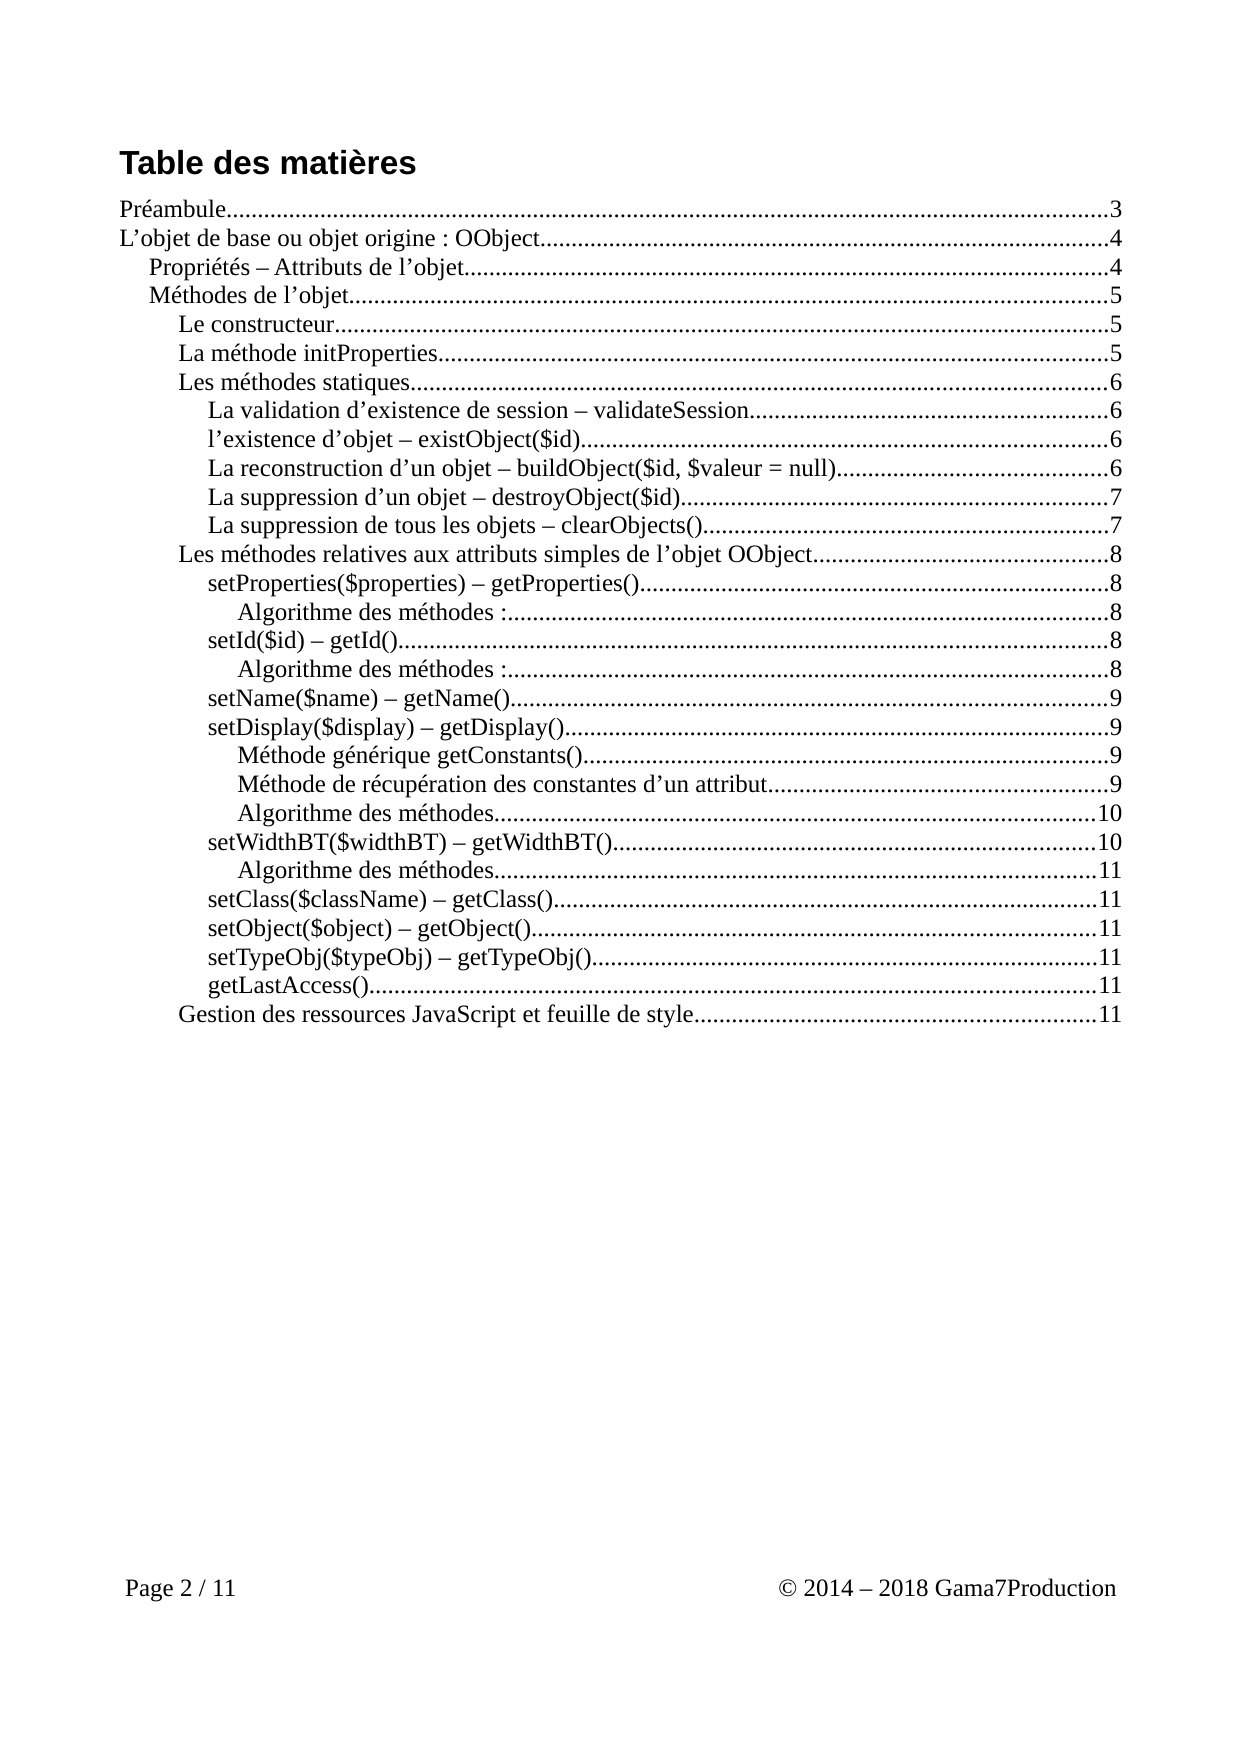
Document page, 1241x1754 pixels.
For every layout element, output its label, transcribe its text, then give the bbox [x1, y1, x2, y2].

text Algorithme des méthodes 11 [237, 855, 1122, 884]
text Méthode de récupération des constantes d’un attribut 9 [237, 769, 1122, 798]
text Le constructeur 5 [178, 309, 1122, 338]
text setClass($className) – getClass() 11 [208, 884, 1122, 913]
text Propriétés – Attributs de l’objet 4 [149, 252, 1122, 280]
text La méthode initProperties 5 [178, 338, 1122, 367]
text La suppression d’un objet – destroyObject($id) 7 [208, 482, 1122, 510]
text setDisplay($display) – getDisplay() 9 [208, 712, 1122, 740]
text Algorithme des méthodes : 8 [237, 597, 1122, 625]
text La reconstruction d’un objet – buildObject($id, $valeur = null) 6 [208, 453, 1122, 482]
text setObject($object) – getObject() 11 [208, 913, 1122, 942]
text La suppression de tous les objets – clearObjects() 7 [208, 510, 1122, 539]
subtitle Table des matières [119, 143, 1122, 182]
text Méthode générique getConstants() 9 [237, 740, 1122, 769]
text setWidthBT($widthBT) – getWidthBT() 10 [208, 827, 1122, 855]
text setId($id) – getId() 8 [208, 625, 1122, 654]
text Algorithme des méthodes : 8 [237, 654, 1122, 683]
text getLastAccess() 11 [208, 970, 1122, 999]
text setProperties($properties) – getProperties() 8 [208, 568, 1122, 597]
text setName($name) – getName() 9 [208, 683, 1122, 712]
text La validation d’existence de session – validateSession 6 [208, 395, 1122, 424]
text Gestion des ressources JavaScript et feuille de style 11 [178, 999, 1122, 1028]
text Les méthodes statiques 6 [178, 367, 1122, 395]
text l’existence d’objet – existObject($id) 6 [208, 424, 1122, 453]
text Préambule 3 [119, 194, 1122, 223]
text setTypeObj($typeObj) – getTypeObj() 11 [208, 942, 1122, 970]
text Méthodes de l’objet 5 [149, 280, 1122, 309]
text Les méthodes relatives aux attributs simples de l’objet OObject 8 [178, 539, 1122, 568]
text L’objet de base ou objet origine : OObject 4 [119, 223, 1122, 252]
text Algorithme des méthodes 10 [237, 798, 1122, 827]
